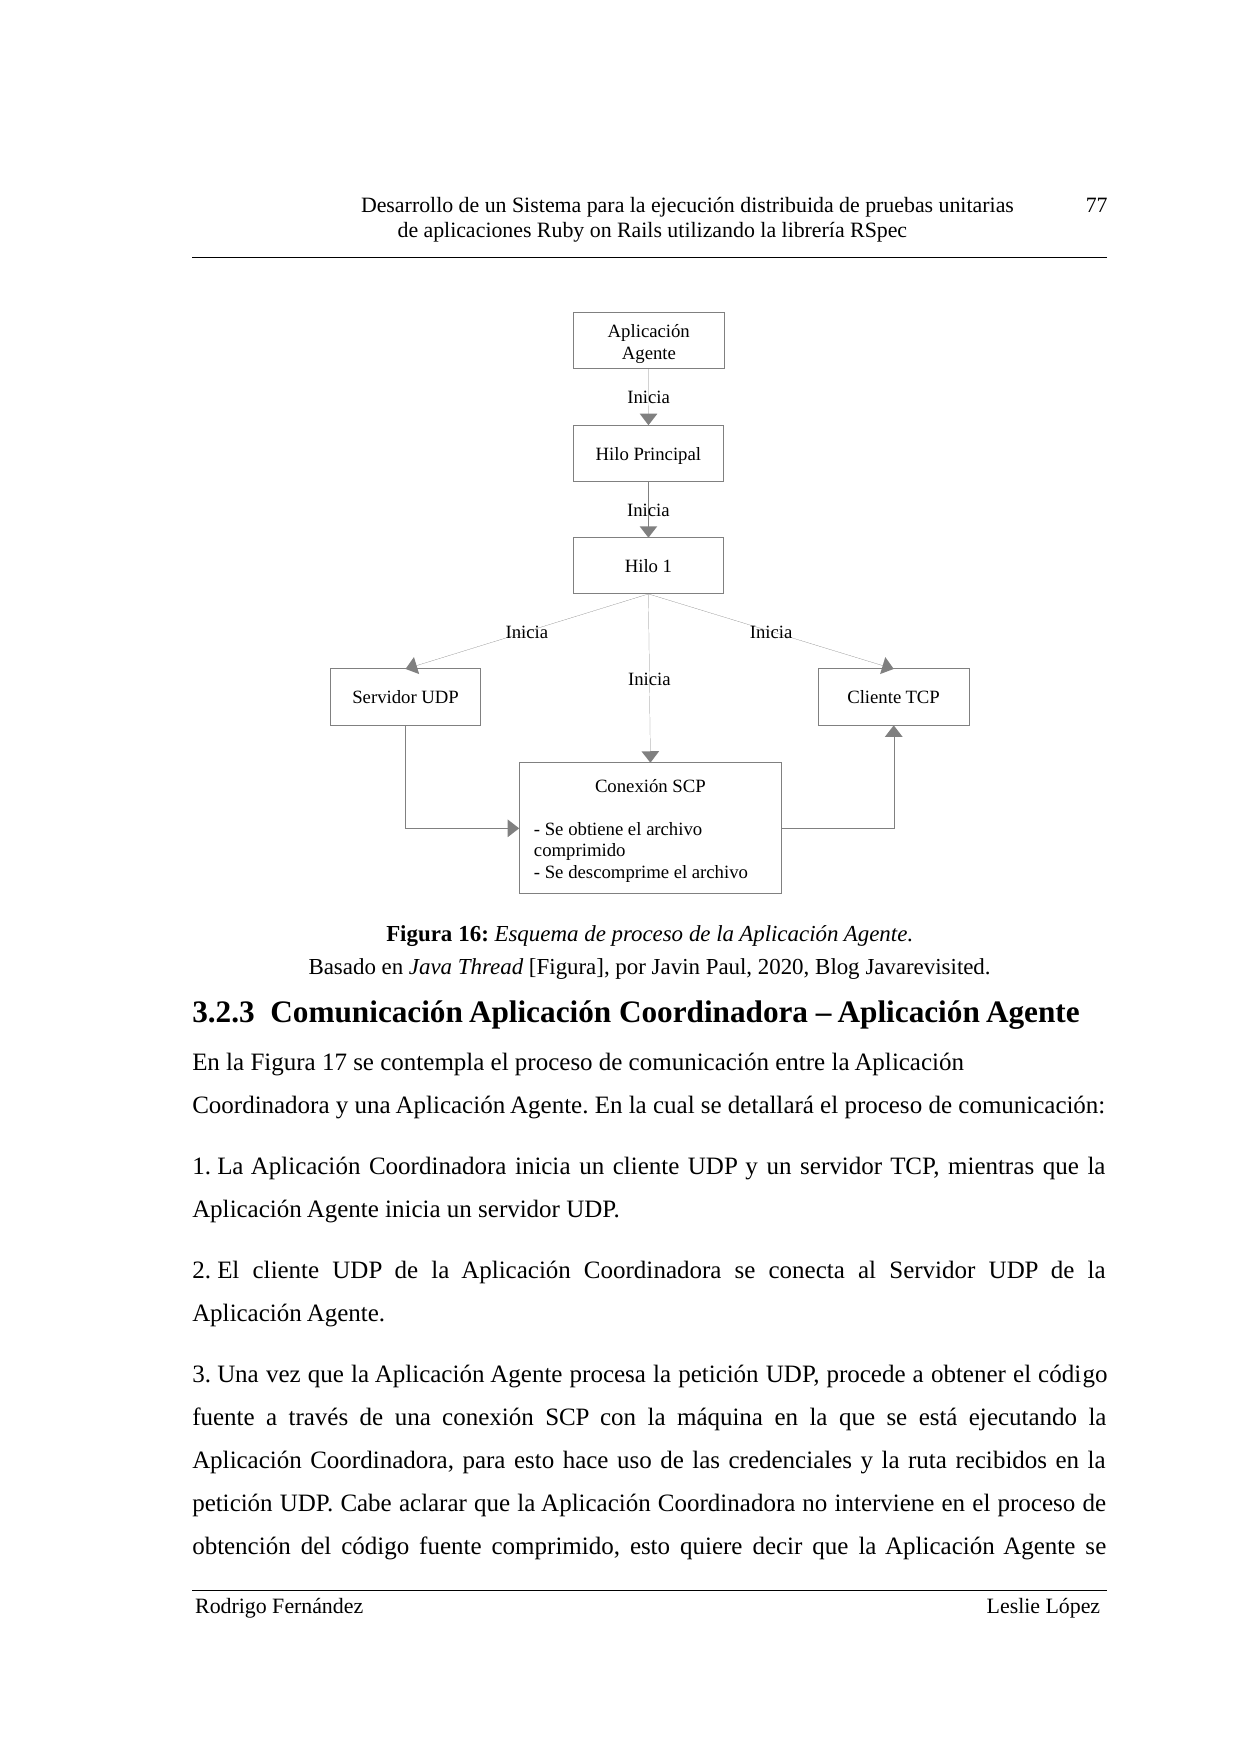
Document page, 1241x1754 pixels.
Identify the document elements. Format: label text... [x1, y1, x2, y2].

list La Aplicación Coordinadora inicia un cliente UDP y un servidor TCP, mientras que la Aplicación Agente inicia un servidor UDP. [192, 1151, 1107, 1223]
text Basado en Java Thread [Figura], por Javin Paul, 2020, Blog Javarevisited. [219, 953, 1080, 979]
list Una vez que la Aplicación Agente procesa la petición UDP, procede a obtener el códi­go fuente a través de una conexión SCP con la máquina en la que se está ejecutando la Aplicación Coordinadora, para esto hace uso de las credenciales y la ruta recibidos en la petición UDP. Cabe aclarar que la Aplicación Coordinadora no interviene en el proceso de obtención del código fuente comprimido, esto quiere decir que la Aplicación Agente se [192, 1359, 1107, 1560]
text Figura 16: Esquema de proceso de la Aplicación Agente. [219, 920, 1080, 947]
list El cliente UDP de la Aplicación Coordinadora se conecta al Servidor UDP de la Aplicación Agente. [192, 1255, 1107, 1327]
subtitle Comunicación Aplicación Coordinadora – Aplicación Agente [192, 993, 1107, 1029]
list En la Figura 17 se contempla el proceso de comunicación entre la Aplicación Coordinadora y una Aplicación Agente. En la cual se detallará el proceso de comunicación: [192, 1047, 1107, 1119]
